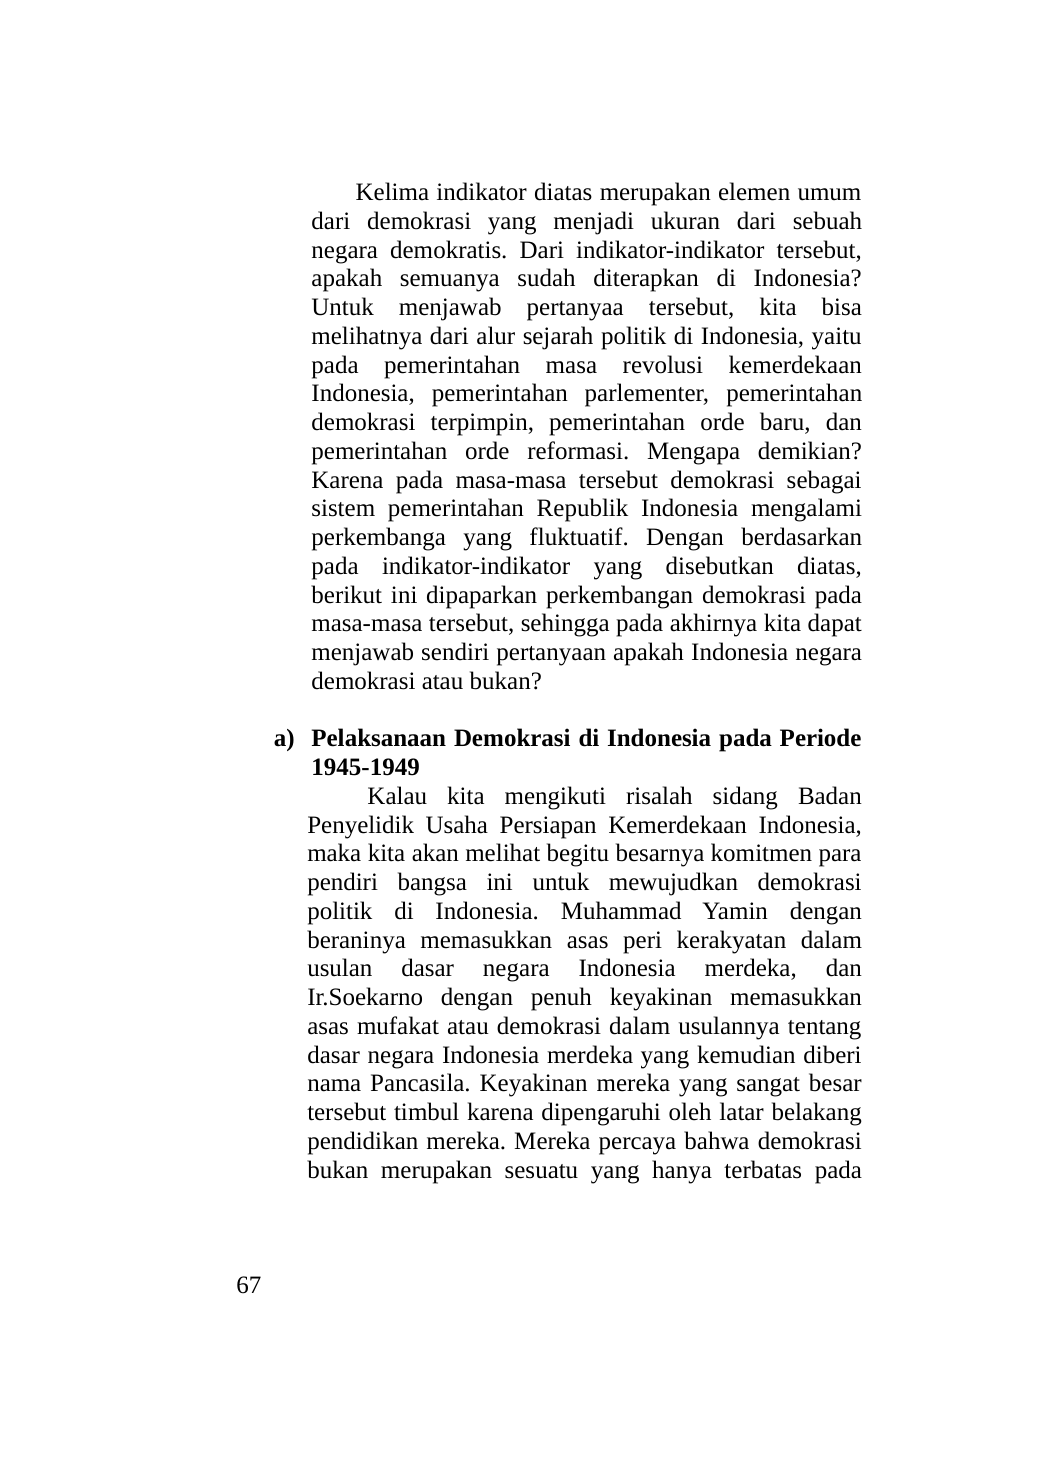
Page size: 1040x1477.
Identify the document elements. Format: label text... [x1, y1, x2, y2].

text Kalau kita mengikuti risalah sidang Badan Penyelidik Usaha Persiapan Kemerdekaan Indonesia, maka kita akan melihat begitu besarnya komitmen para pendiri bangsa ini untuk mewujudkan demokrasi politik di Indonesia. Muhammad Yamin dengan beraninya memasukkan asas peri kerakyatan dalam usulan dasar negara Indonesia merdeka, dan Ir.Soekarno dengan penuh keyakinan memasukkan asas mufakat atau demokrasi dalam usulannya tentang dasar negara Indonesia merdeka yang kemudian diberi nama Pancasila. Keyakinan mereka yang sangat besar tersebut timbul karena dipengaruhi oleh latar belakang pendidikan mereka. Mereka percaya bahwa demokrasi bukan merupakan sesuatu yang hanya terbatas pada [307, 781, 862, 1183]
list Kelima indikator diatas merupakan elemen umum dari demokrasi yang menjadi ukuran dari sebuah negara demokratis. Dari indikator-indikator tersebut, apakah semuanya sudah diterapkan di Indonesia? Untuk menjawab pertanyaa tersebut, kita bisa melihatnya dari alur sejarah politik di Indonesia, yaitu pada pemerintahan masa revolusi kemerdekaan Indonesia, pemerintahan parlementer, pemerintahan demokrasi terpimpin, pemerintahan orde baru, dan pemerintahan orde reformasi. Mengapa demikian? Karena pada masa-masa tersebut demokrasi sebagai sistem pemerintahan Republik Indonesia mengalami perkembanga yang fluktuatif. Dengan berdasarkan pada indikator-indikator yang disebutkan diatas, berikut ini dipaparkan perkembangan demokrasi pada masa-masa tersebut, sehingga pada akhirnya kita dapat menjawab sendiri pertanyaan apakah Indonesia negara demokrasi atau bukan? [274, 177, 862, 695]
list Pelaksanaan Demokrasi di Indonesia pada Periode 1945-1949 [274, 723, 862, 781]
